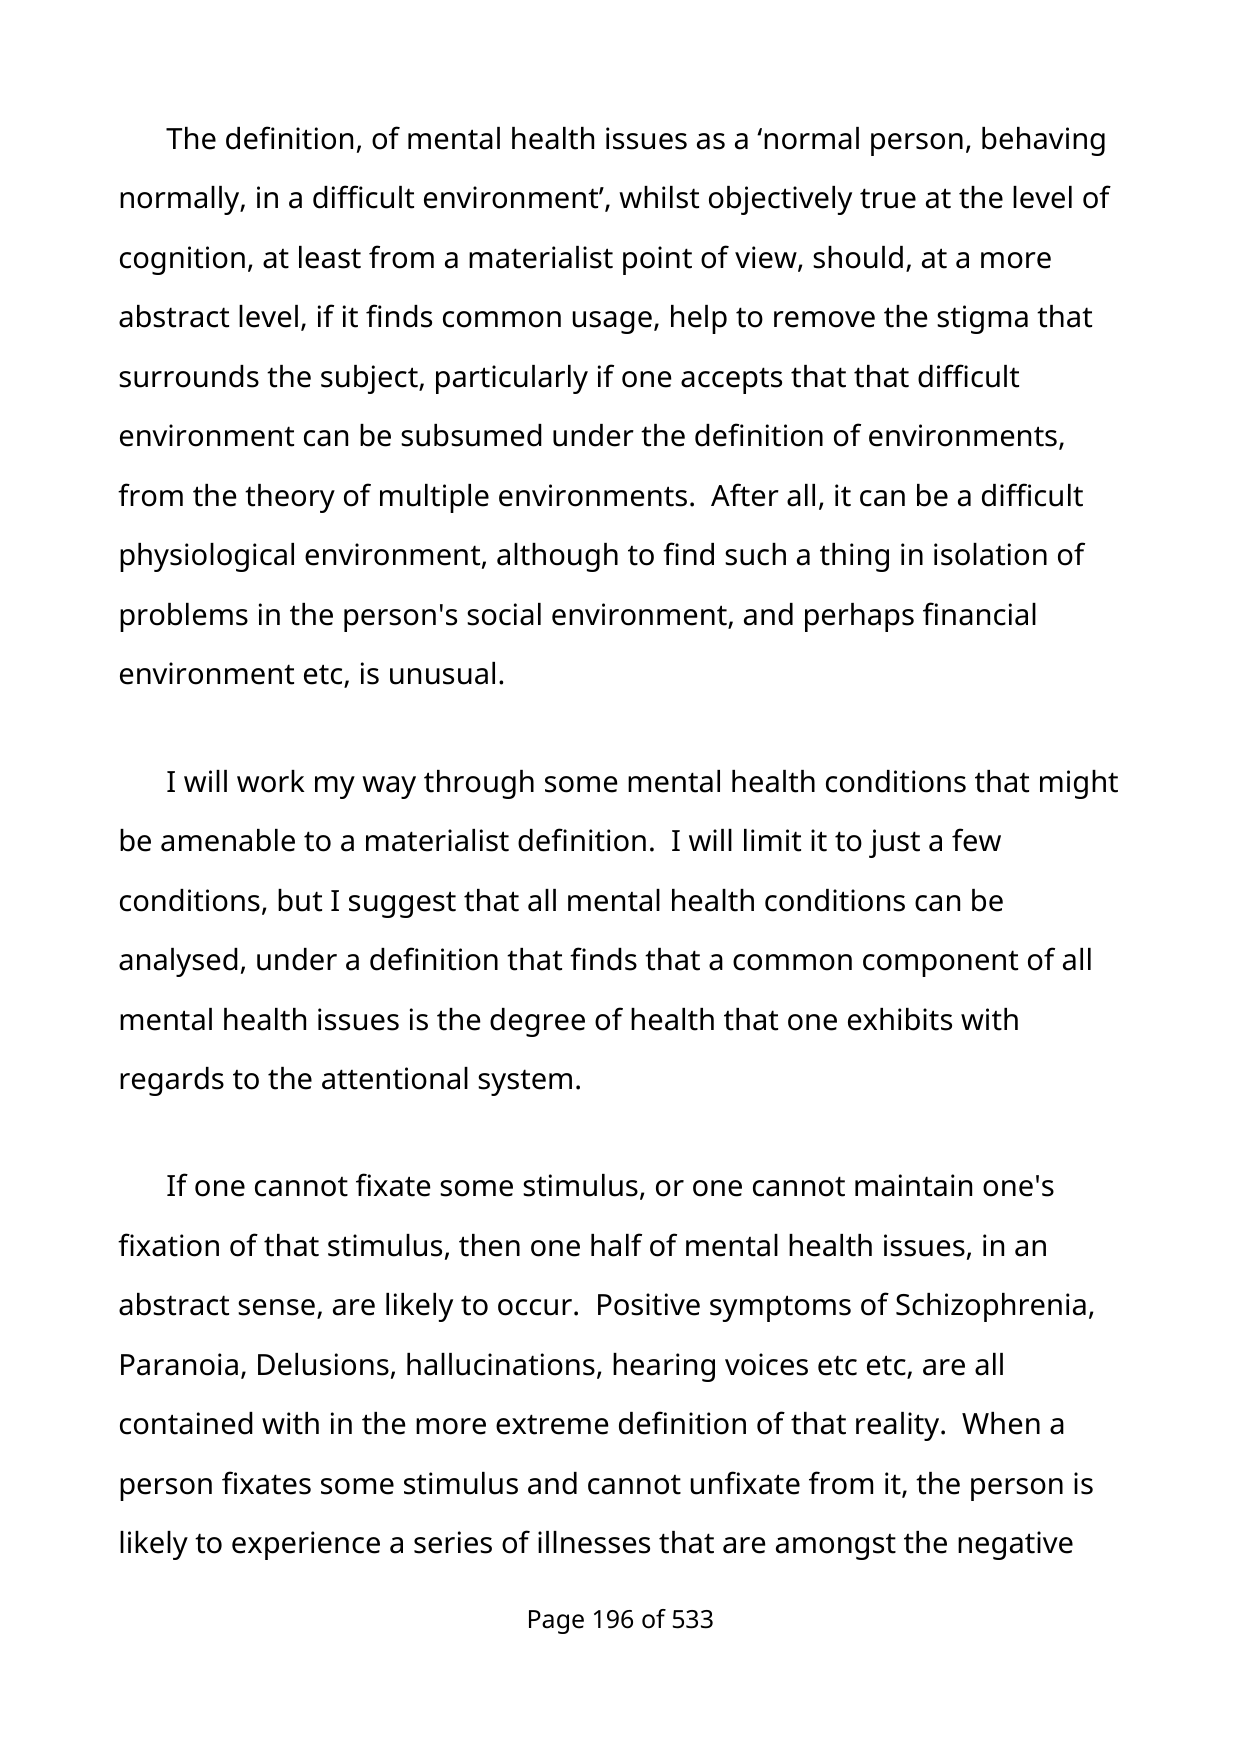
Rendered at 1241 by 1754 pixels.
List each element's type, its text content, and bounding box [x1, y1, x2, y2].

text The definition, of mental health issues as a ‘normal person, behaving normally, in a difficult environment’, whilst objectively true at the level of cognition, at least from a materialist point of view, should, at a more abstract level, if it finds common usage, help to remove the stigma that surrounds the subject, particularly if one accepts that that difficult environment can be subsumed under the definition of environments, from the theory of multiple environments. After all, it can be a difficult physiological environment, although to find such a thing in isolation of problems in the person's social environment, and perhaps financial environment etc, is unusual. [118, 118, 1122, 693]
text If one cannot fixate some stimulus, or one cannot maintain one's fixation of that stimulus, then one half of mental health issues, in an abstract sense, are likely to occur. Positive symptoms of Schizophrenia, Paranoia, Delusions, hallucinations, hearing voices etc etc, are all contained with in the more extreme definition of that reality. When a person fixates some stimulus and cannot unfixate from it, the person is likely to experience a series of illnesses that are amongst the negative [118, 1166, 1122, 1562]
text I will work my way through some mental health conditions that might be amenable to a materialist definition. I will limit it to just a few conditions, but I suggest that all mental health conditions can be analysed, under a definition that finds that a common component of all mental health issues is the degree of health that one exhibits with regards to the attentional system. [118, 761, 1122, 1098]
